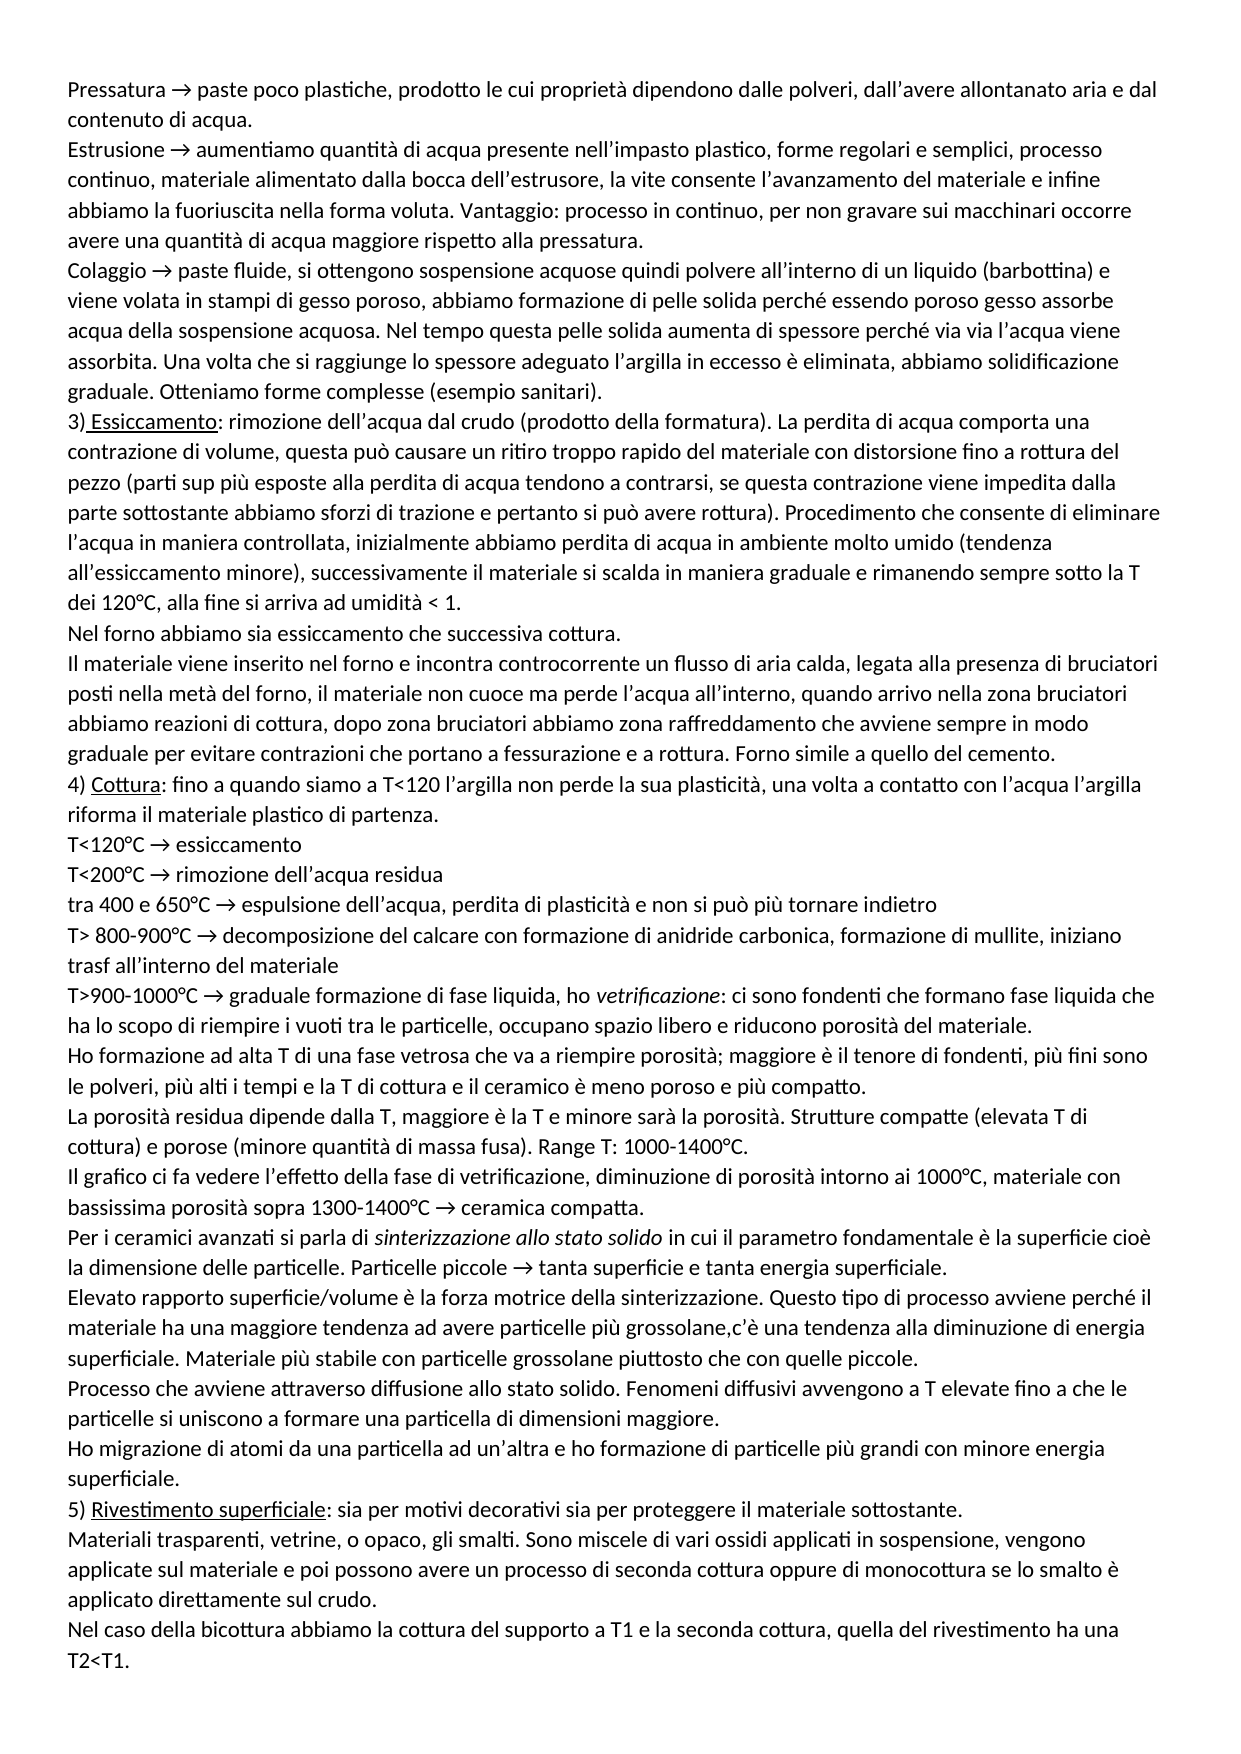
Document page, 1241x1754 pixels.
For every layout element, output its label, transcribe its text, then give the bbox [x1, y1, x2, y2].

text Pressatura → paste poco plastiche, prodotto le cui proprietà dipendono dalle polveri, dall’avere allontanato aria e dal contenuto di acqua. Estrusione → aumentiamo quantità di acqua presente nell’impasto plastico, forme regolari e semplici, processo continuo, materiale alimentato dalla bocca dell’estrusore, la vite consente l’avanzamento del materiale e infine abbiamo la fuoriuscita nella forma voluta. Vantaggio: processo in continuo, per non gravare sui macchinari occorre avere una quantità di acqua maggiore rispetto alla pressatura. Colaggio → paste fluide, si ottengono sospensione acquose quindi polvere all’interno di un liquido (barbottina) e viene volata in stampi di gesso poroso, abbiamo formazione di pelle solida perché essendo poroso gesso assorbe acqua della sospensione acquosa. Nel tempo questa pelle solida aumenta di spessore perché via via l’acqua viene assorbita. Una volta che si raggiunge lo spessore adeguato l’argilla in eccesso è eliminata, abbiamo solidificazione graduale. Otteniamo forme complesse (esempio sanitari). 3) Essiccamento: rimozione dell’acqua dal crudo (prodotto della formatura). La perdita di acqua comporta una contrazione di volume, questa può causare un ritiro troppo rapido del materiale con distorsione fino a rottura del pezzo (parti sup più esposte alla perdita di acqua tendono a contrarsi, se questa contrazione viene impedita dalla parte sottostante abbiamo sforzi di trazione e pertanto si può avere rottura). Procedimento che consente di eliminare l’acqua in maniera controllata, inizialmente abbiamo perdita di acqua in ambiente molto umido (tendenza all’essiccamento minore), successivamente il materiale si scalda in maniera graduale e rimanendo sempre sotto la T dei 120°C, alla fine si arriva ad umidità < 1. Nel forno abbiamo sia essiccamento che successiva cottura. Il materiale viene inserito nel forno e incontra controcorrente un flusso di aria calda, legata alla presenza di bruciatori posti nella metà del forno, il materiale non cuoce ma perde l’acqua all’interno, quando arrivo nella zona bruciatori abbiamo reazioni di cottura, dopo zona bruciatori abbiamo zona raffreddamento che avviene sempre in modo graduale per evitare contrazioni che portano a fessurazione e a rottura. Forno simile a quello del cemento. 4) Cottura: fino a quando siamo a T<120 l’argilla non perde la sua plasticità, una volta a contatto con l’acqua l’argilla riforma il materiale plastico di partenza. T<120°C → essiccamento T<200°C → rimozione dell’acqua residua tra 400 e 650°C → espulsione dell’acqua, perdita di plasticità e non si può più tornare indietro T> 800-900°C → decomposizione del calcare con formazione di anidride carbonica, formazione di mullite, iniziano trasf all’interno del materiale T>900-1000°C → graduale formazione di fase liquida, ho vetrificazione: ci sono fondenti che formano fase liquida che ha lo scopo di riempire i vuoti tra le particelle, occupano spazio libero e riducono porosità del materiale. Ho formazione ad alta T di una fase vetrosa che va a riempire porosità; maggiore è il tenore di fondenti, più fini sono le polveri, più alti i tempi e la T di cottura e il ceramico è meno poroso e più compatto. La porosità residua dipende dalla T, maggiore è la T e minore sarà la porosità. Strutture compatte (elevata T di cottura) e porose (minore quantità di massa fusa). Range T: 1000-1400°C. Il grafico ci fa vedere l’effetto della fase di vetrificazione, diminuzione di porosità intorno ai 1000°C, materiale con bassissima porosità sopra 1300-1400°C → ceramica compatta. Per i ceramici avanzati si parla di sinterizzazione allo stato solido in cui il parametro fondamentale è la superficie cioè la dimensione delle particelle. Particelle piccole → tanta superficie e tanta energia superficiale. Elevato rapporto superficie/volume è la forza motrice della sinterizzazione. Questo tipo di processo avviene perché il materiale ha una maggiore tendenza ad avere particelle più grossolane,c’è una tendenza alla diminuzione di energia superficiale. Materiale più stabile con particelle grossolane piuttosto che con quelle piccole. Processo che avviene attraverso diffusione allo stato solido. Fenomeni diffusivi avvengono a T elevate fino a che le particelle si uniscono a formare una particella di dimensioni maggiore. Ho migrazione di atomi da una particella ad un’altra e ho formazione di particelle più grandi con minore energia superficiale. 5) Rivestimento superficiale: sia per motivi decorativi sia per proteggere il materiale sottostante. Materiali trasparenti, vetrine, o opaco, gli smalti. Sono miscele di vari ossidi applicati in sospensione, vengono applicate sul materiale e poi possono avere un processo di seconda cottura oppure di monocottura se lo smalto è applicato direttamente sul crudo. Nel caso della bicottura abbiamo la cottura del supporto a T1 e la seconda cottura, quella del rivestimento ha una T2<T1. [67, 75, 1165, 1674]
